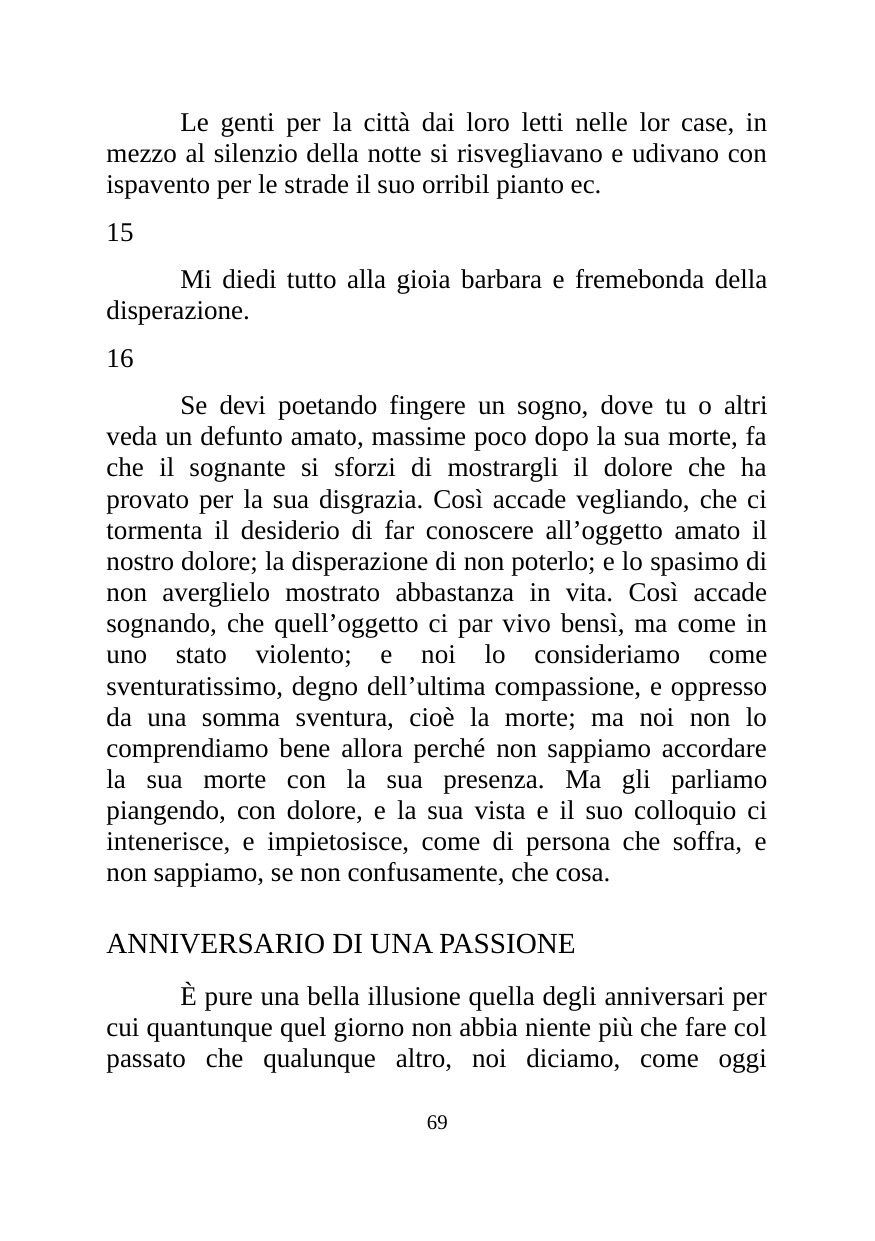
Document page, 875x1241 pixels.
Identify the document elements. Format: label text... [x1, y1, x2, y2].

text 16 [106, 342, 768, 373]
text Mi diedi tutto alla gioia barbara e fremebonda della disperazione. [106, 263, 768, 326]
text 15 [106, 216, 768, 247]
text Le genti per la città dai loro letti nelle lor case, in mezzo al silenzio della notte si risvegliavano e udivano con ispavento per le strade il suo orribil pianto ec. [106, 106, 768, 200]
text È pure una bella illusione quella degli anniversari per cui quantunque quel giorno non abbia niente più che fare col passato che qualunque altro, noi diciamo, come oggi [106, 979, 768, 1073]
subtitle ANNIVERSARIO DI UNA PASSIONE [106, 927, 768, 960]
text Se devi poetando fingere un sogno, dove tu o altri veda un defunto amato, massime poco dopo la sua morte, fa che il sognante si sforzi di mostrargli il dolore che ha provato per la sua disgrazia. Così accade vegliando, che ci tormenta il desiderio di far conoscere all’oggetto amato il nostro dolore; la disperazione di non poterlo; e lo spasimo di non averglielo mostrato abbastanza in vita. Così accade sognando, che quell’oggetto ci par vivo bensì, ma come in uno stato violento; e noi lo consideriamo come sventuratissimo, degno dell’ultima compassione, e oppresso da una somma sventura, cioè la morte; ma noi non lo comprendiamo bene allora perché non sappiamo accordare la sua morte con la sua presenza. Ma gli parliamo piangendo, con dolore, e la sua vista e il suo colloquio ci intenerisce, e impietosisce, come di persona che soffra, e non sappiamo, se non confusamente, che cosa. [106, 389, 768, 888]
